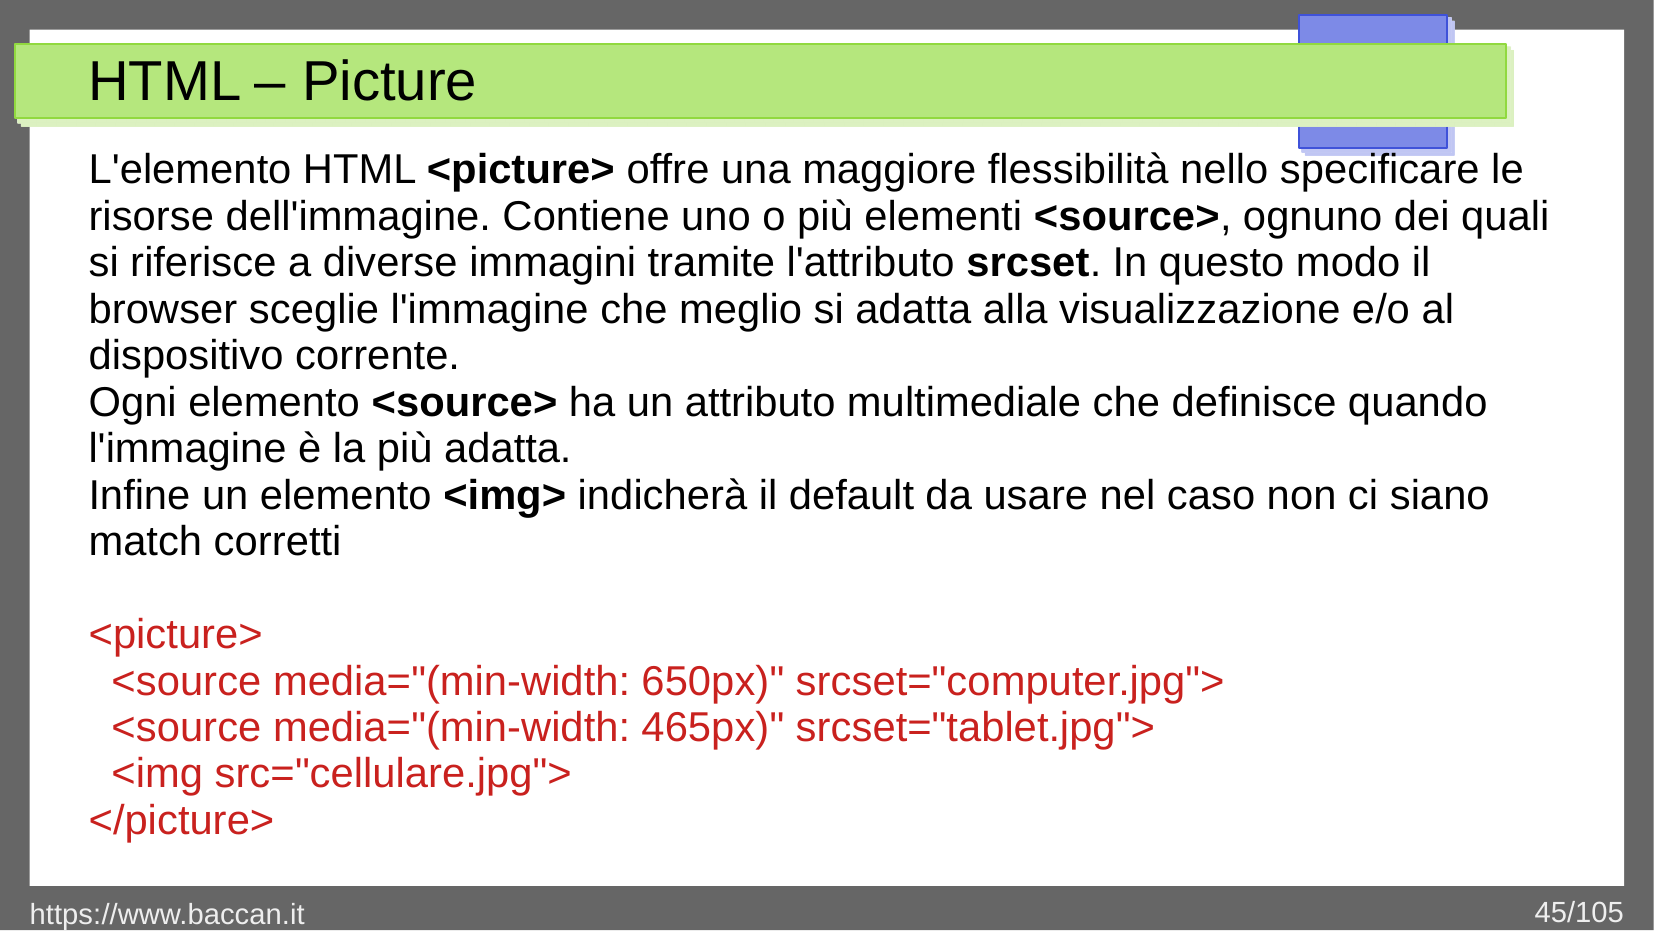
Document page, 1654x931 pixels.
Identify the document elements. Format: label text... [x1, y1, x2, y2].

title HTML – Picture [88, 44, 1506, 119]
text_box L'elemento HTML <picture> offre una maggiore flessibilità nello specificare le risorse dell'immagine. Contiene uno o più elementi <source>, ognuno dei quali si riferisce a diverse immagini tramite l'attributo srcset. In questo modo il browser sceglie l'immagine che meglio si adatta alla visualizzazione e/o al dispositivo corrente. Ogni elemento <source> ha un attributo multimediale che definisce quando l'immagine è la più adatta. Infine un elemento <img> indicherà il default da usare nel caso non ci siano match corretti <picture> <source media="(min-width: 650px)" srcset="computer.jpg"> <source media="(min-width: 465px)" srcset="tablet.jpg"> <img src="cellulare.jpg"> </picture> [88, 145, 1565, 844]
